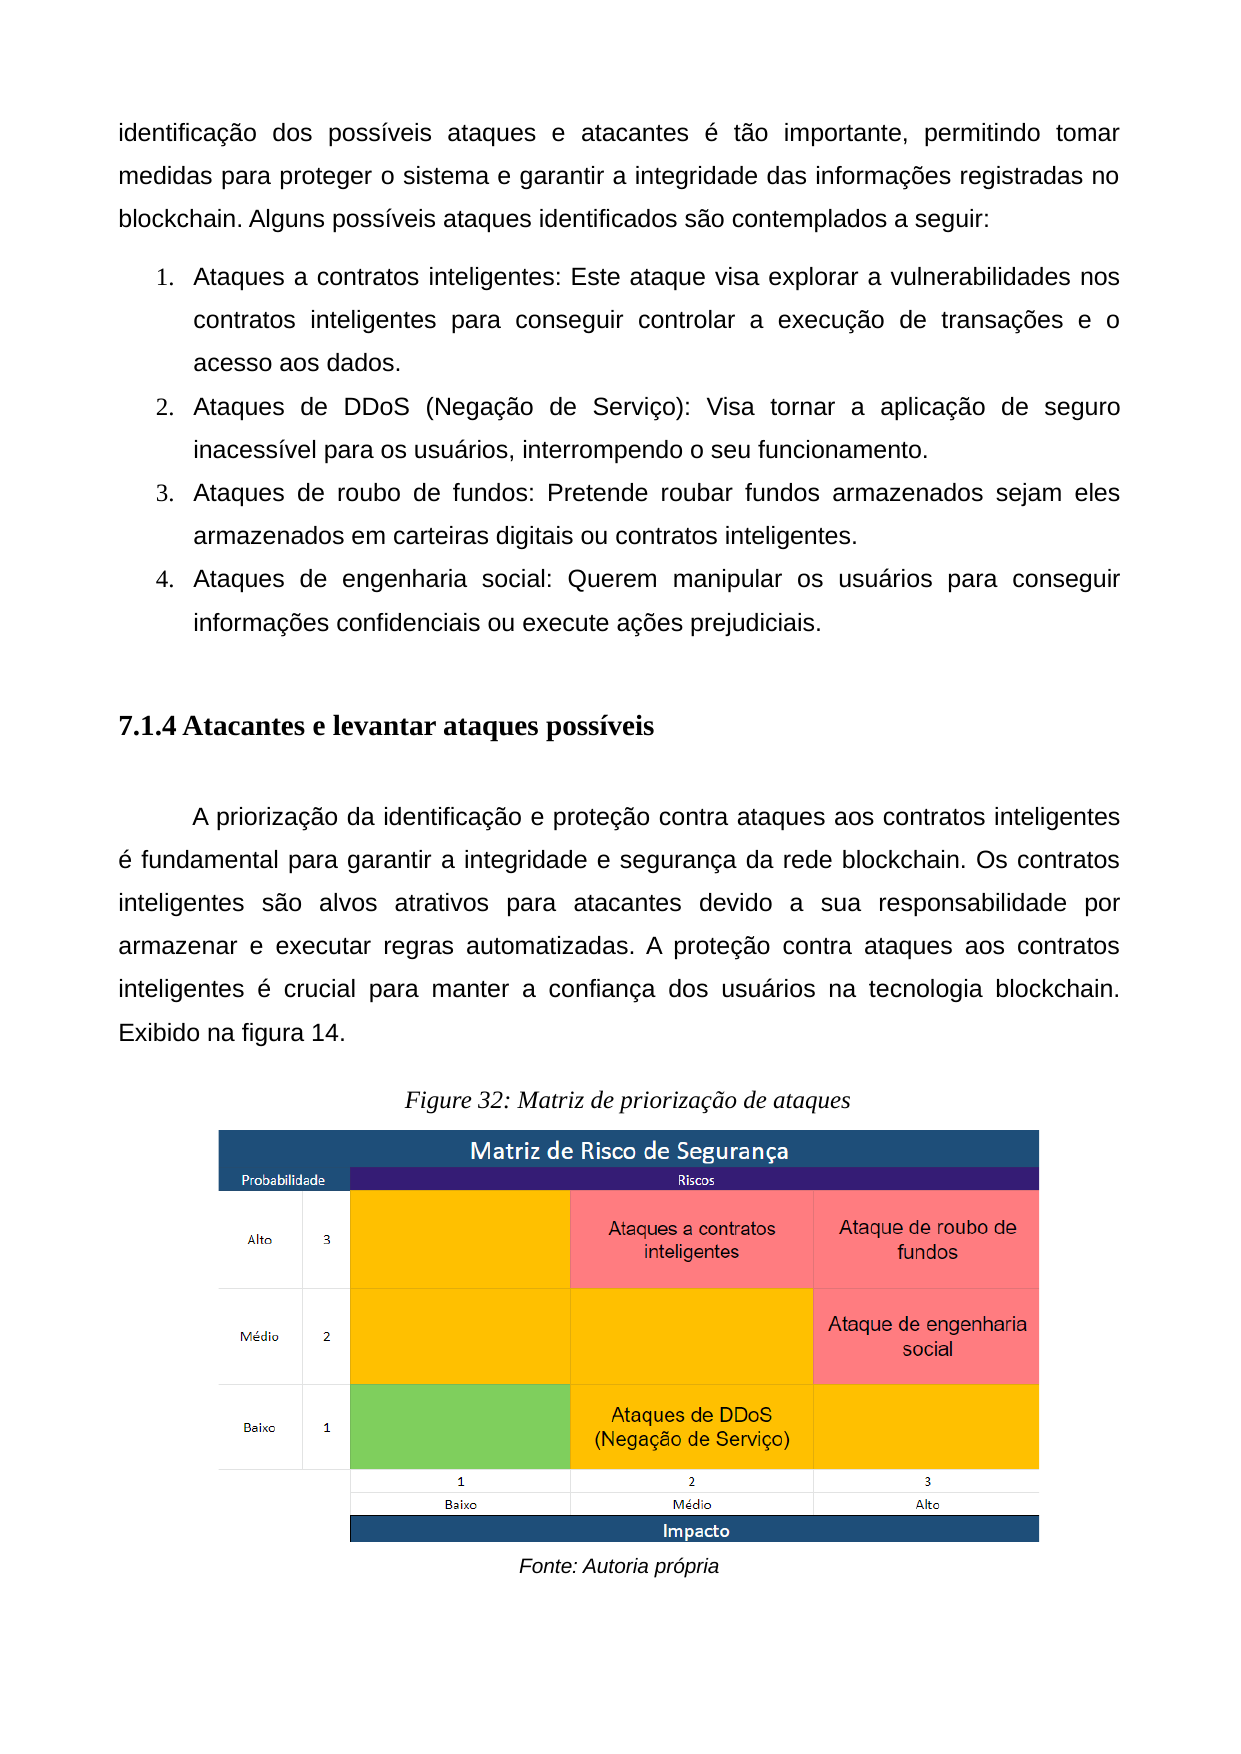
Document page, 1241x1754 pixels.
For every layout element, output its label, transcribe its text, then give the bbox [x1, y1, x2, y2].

text identificação dos possíveis ataques e atacantes é tão importante, permitindo tomar medidas para proteger o sistema e garantir a integridade das informações registradas no blockchain. Alguns possíveis ataques identificados são contemplados a seguir: [118, 118, 1122, 233]
list Ataques de engenharia social: Querem manipular os usuários para conseguir informações confidenciais ou execute ações prejudiciais. [156, 564, 1122, 636]
list Ataques de roubo de fundos: Pretende roubar fundos armazenados sejam eles armazenados em carteiras digitais ou contratos inteligentes. [156, 478, 1122, 550]
text A priorização da identificação e proteção contra ataques aos contratos inteligentes é fundamental para garantir a integridade e segurança da rede blockchain. Os contratos inteligentes são alvos atrativos para atacantes devido a sua responsabilidade por armazenar e executar regras automatizadas. A proteção contra ataques aos contratos inteligentes é crucial para manter a confiança dos usuários na tecnologia blockchain. Exibido na figura 14. [118, 802, 1122, 1046]
list Ataques de DDoS (Negação de Serviço): Visa tornar a aplicação de seguro inacessível para os usuários, interrompendo o seu funcionamento. [156, 392, 1122, 463]
text Fonte: Autoria própria [118, 1073, 1122, 1578]
picture [218, 1130, 1040, 1542]
text Figure 32: Matriz de priorização de ataques [218, 1086, 1039, 1114]
subtitle 7.1.4 Atacantes e levantar ataques possíveis [118, 708, 1122, 742]
list Ataques a contratos inteligentes: Este ataque visa explorar a vulnerabilidades nos contratos inteligentes para conseguir controlar a execução de transações e o acesso aos dados. [156, 262, 1122, 377]
